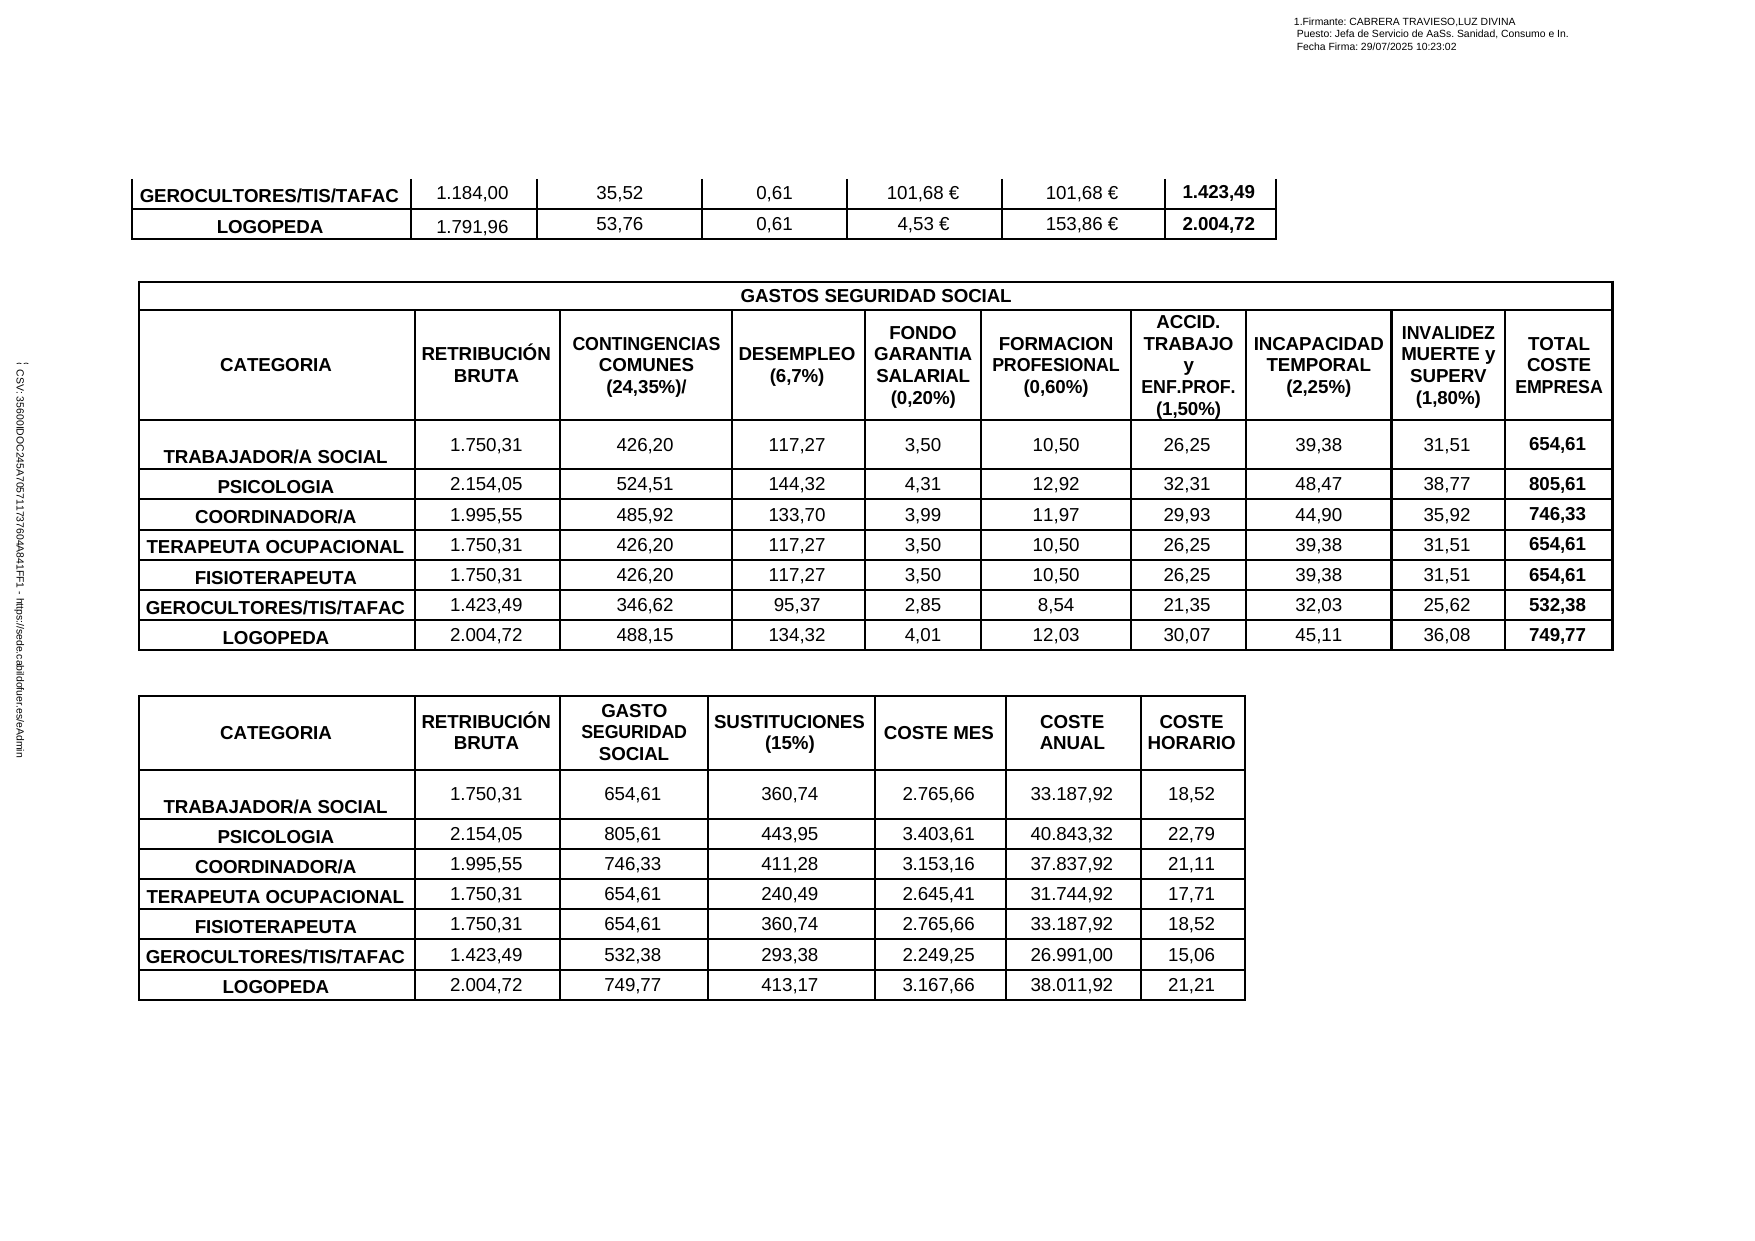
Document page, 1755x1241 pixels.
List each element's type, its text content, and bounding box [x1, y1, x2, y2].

table_cell FONDO GARANTIA SALARIAL (0,20%) [866, 311, 980, 419]
table_cell 654,61 [1506, 531, 1611, 558]
table_cell 12,92 [982, 470, 1130, 498]
table_cell 2.154,05 [416, 820, 559, 848]
table_cell 36,08 [1393, 621, 1504, 649]
table_cell 2.249,25 [876, 940, 1005, 968]
table_cell CATEGORIA [140, 311, 414, 419]
table_cell 2,85 [866, 591, 980, 619]
table_cell 360,74 [709, 771, 874, 817]
table_cell 2.645,41 [876, 880, 1005, 908]
table_cell 1.750,31 [416, 771, 559, 817]
table_cell 413,17 [709, 971, 874, 999]
table_header GEROCULTORES/TIS/TAFAC [133, 179, 410, 208]
table_cell 11,97 [982, 500, 1130, 528]
table_cell 10,50 [982, 421, 1130, 468]
table_cell 44,90 [1247, 500, 1390, 528]
table_cell 3,50 [866, 561, 980, 589]
table_cell 39,38 [1247, 561, 1390, 589]
table_cell 39,38 [1247, 421, 1390, 468]
table_cell TOTAL COSTE EMPRESA [1506, 311, 1611, 419]
table_cell 0,61 [703, 210, 846, 238]
table_cell LOGOPEDA [133, 210, 410, 238]
table_cell 426,20 [561, 421, 731, 468]
table_cell 426,20 [561, 531, 731, 558]
table_cell 15,06 [1142, 940, 1244, 968]
table_cell 2.004,72 [416, 971, 559, 999]
table_cell 144,32 [733, 470, 864, 498]
table_header CATEGORIA [140, 697, 414, 769]
table_cell 22,79 [1142, 820, 1244, 848]
table_cell 29,93 [1132, 500, 1245, 528]
table_cell 53,76 [538, 210, 701, 238]
table_cell GEROCULTORES/TIS/TAFAC [140, 591, 414, 619]
table_cell 18,52 [1142, 771, 1244, 817]
table_header 35,52 [538, 179, 701, 208]
table_cell 749,77 [1506, 621, 1611, 649]
table_cell 10,50 [982, 561, 1130, 589]
table_cell 26,25 [1132, 561, 1245, 589]
table_cell 2.004,72 [1166, 210, 1275, 238]
table_cell 1.750,31 [416, 880, 559, 908]
table_cell 21,35 [1132, 591, 1245, 619]
table_cell 32,03 [1247, 591, 1390, 619]
table_cell 4,31 [866, 470, 980, 498]
table_cell 31,51 [1393, 561, 1504, 589]
table_cell COORDINADOR/A [140, 500, 414, 528]
table_cell INCAPACIDAD TEMPORAL (2,25%) [1247, 311, 1390, 419]
table_cell 38,77 [1393, 470, 1504, 498]
table_header 101,68 € [848, 179, 1001, 208]
table_cell 443,95 [709, 820, 874, 848]
table_cell 1.995,55 [416, 850, 559, 878]
table_cell 37.837,92 [1007, 850, 1140, 878]
table_cell 524,51 [561, 470, 731, 498]
table_cell COORDINADOR/A [140, 850, 414, 878]
table_cell 33.187,92 [1007, 910, 1140, 938]
table_cell 654,61 [561, 771, 707, 817]
table_cell 133,70 [733, 500, 864, 528]
table_cell ACCID. TRABAJO y ENF.PROF. (1,50%) [1132, 311, 1245, 419]
table_cell 805,61 [1506, 470, 1611, 498]
table_cell 1.791,96 [412, 210, 536, 238]
table_cell FISIOTERAPEUTA [140, 910, 414, 938]
table_header COSTE HORARIO [1142, 697, 1244, 769]
table_header GASTO SEGURIDAD SOCIAL [561, 697, 707, 769]
table_cell 40.843,32 [1007, 820, 1140, 848]
table_cell 117,27 [733, 421, 864, 468]
table_header COSTE MES [876, 697, 1005, 769]
table_cell 532,38 [1506, 591, 1611, 619]
table_cell 2.154,05 [416, 470, 559, 498]
table_header 0,61 [703, 179, 846, 208]
table_header 1.423,49 [1166, 179, 1275, 208]
table_cell RETRIBUCIÓN BRUTA [416, 311, 559, 419]
table_cell 21,21 [1142, 971, 1244, 999]
table_header GASTOS SEGURIDAD SOCIAL [140, 283, 1611, 309]
table_cell 4,53 € [848, 210, 1001, 238]
table_cell 8,54 [982, 591, 1130, 619]
table_cell 10,50 [982, 531, 1130, 558]
table_cell 117,27 [733, 561, 864, 589]
table_cell GEROCULTORES/TIS/TAFAC [140, 940, 414, 968]
table_cell 48,47 [1247, 470, 1390, 498]
table_cell 749,77 [561, 971, 707, 999]
table_cell 3,50 [866, 421, 980, 468]
table_header SUSTITUCIONES (15%) [709, 697, 874, 769]
table_cell 485,92 [561, 500, 731, 528]
table_cell 31,51 [1393, 531, 1504, 558]
table_header COSTE ANUAL [1007, 697, 1140, 769]
table_cell 654,61 [1506, 421, 1611, 468]
table_cell DESEMPLEO (6,7%) [733, 311, 864, 419]
table_cell 39,38 [1247, 531, 1390, 558]
table_cell FORMACION PROFESIONAL (0,60%) [982, 311, 1130, 419]
table_cell 3,50 [866, 531, 980, 558]
table_cell 426,20 [561, 561, 731, 589]
table_cell 30,07 [1132, 621, 1245, 649]
table_cell 33.187,92 [1007, 771, 1140, 817]
table_header 101,68 € [1003, 179, 1164, 208]
table_cell 746,33 [561, 850, 707, 878]
table_cell 532,38 [561, 940, 707, 968]
table_cell 805,61 [561, 820, 707, 848]
table_cell 746,33 [1506, 500, 1611, 528]
table_cell 26.991,00 [1007, 940, 1140, 968]
table_cell 293,38 [709, 940, 874, 968]
table_cell INVALIDEZ MUERTE y SUPERV (1,80%) [1393, 311, 1504, 419]
table_cell 1.423,49 [416, 591, 559, 619]
table_cell 21,11 [1142, 850, 1244, 878]
table_cell 1.750,31 [416, 910, 559, 938]
table_cell CONTINGENCIAS COMUNES (24,35%)/ [561, 311, 731, 419]
table_cell TRABAJADOR/A SOCIAL [140, 421, 414, 468]
table_cell 4,01 [866, 621, 980, 649]
table_cell 1.423,49 [416, 940, 559, 968]
table_cell 3.153,16 [876, 850, 1005, 878]
table_cell 25,62 [1393, 591, 1504, 619]
table_cell 654,61 [561, 880, 707, 908]
table_cell 31.744,92 [1007, 880, 1140, 908]
table_cell 360,74 [709, 910, 874, 938]
table_cell 45,11 [1247, 621, 1390, 649]
table_header 1.184,00 [412, 179, 536, 208]
table_cell 3.167,66 [876, 971, 1005, 999]
table_cell FISIOTERAPEUTA [140, 561, 414, 589]
table_header RETRIBUCIÓN BRUTA [416, 697, 559, 769]
table_cell 2.765,66 [876, 771, 1005, 817]
table_cell PSICOLOGIA [140, 470, 414, 498]
table_cell 95,37 [733, 591, 864, 619]
table_cell 1.750,31 [416, 561, 559, 589]
table_cell 12,03 [982, 621, 1130, 649]
table_cell 654,61 [1506, 561, 1611, 589]
table_cell TERAPEUTA OCUPACIONAL [140, 880, 414, 908]
table_cell 240,49 [709, 880, 874, 908]
table_cell 2.765,66 [876, 910, 1005, 938]
table_cell 38.011,92 [1007, 971, 1140, 999]
table_cell 1.750,31 [416, 421, 559, 468]
text CSV: 35600IDOC245A705711737604A841FF1 - https://sede.cabildofuer.es/eAdmin [14, 369, 26, 760]
table_cell 488,15 [561, 621, 731, 649]
table_cell 654,61 [561, 910, 707, 938]
table_cell 3,99 [866, 500, 980, 528]
table_cell 1.750,31 [416, 531, 559, 558]
table_cell 18,52 [1142, 910, 1244, 938]
table_cell 17,71 [1142, 880, 1244, 908]
table_cell 134,32 [733, 621, 864, 649]
table_cell 31,51 [1393, 421, 1504, 468]
table_cell 32,31 [1132, 470, 1245, 498]
table_cell 411,28 [709, 850, 874, 878]
table_cell 117,27 [733, 531, 864, 558]
table_cell 153,86 € [1003, 210, 1164, 238]
table_cell TRABAJADOR/A SOCIAL [140, 771, 414, 817]
table_cell 26,25 [1132, 421, 1245, 468]
table_cell PSICOLOGIA [140, 820, 414, 848]
table_cell LOGOPEDA [140, 621, 414, 649]
table_cell 1.995,55 [416, 500, 559, 528]
table_cell 26,25 [1132, 531, 1245, 558]
table_cell TERAPEUTA OCUPACIONAL [140, 531, 414, 558]
table_cell 2.004,72 [416, 621, 559, 649]
table_cell LOGOPEDA [140, 971, 414, 999]
table_cell 346,62 [561, 591, 731, 619]
table_cell 3.403,61 [876, 820, 1005, 848]
table_cell 35,92 [1393, 500, 1504, 528]
